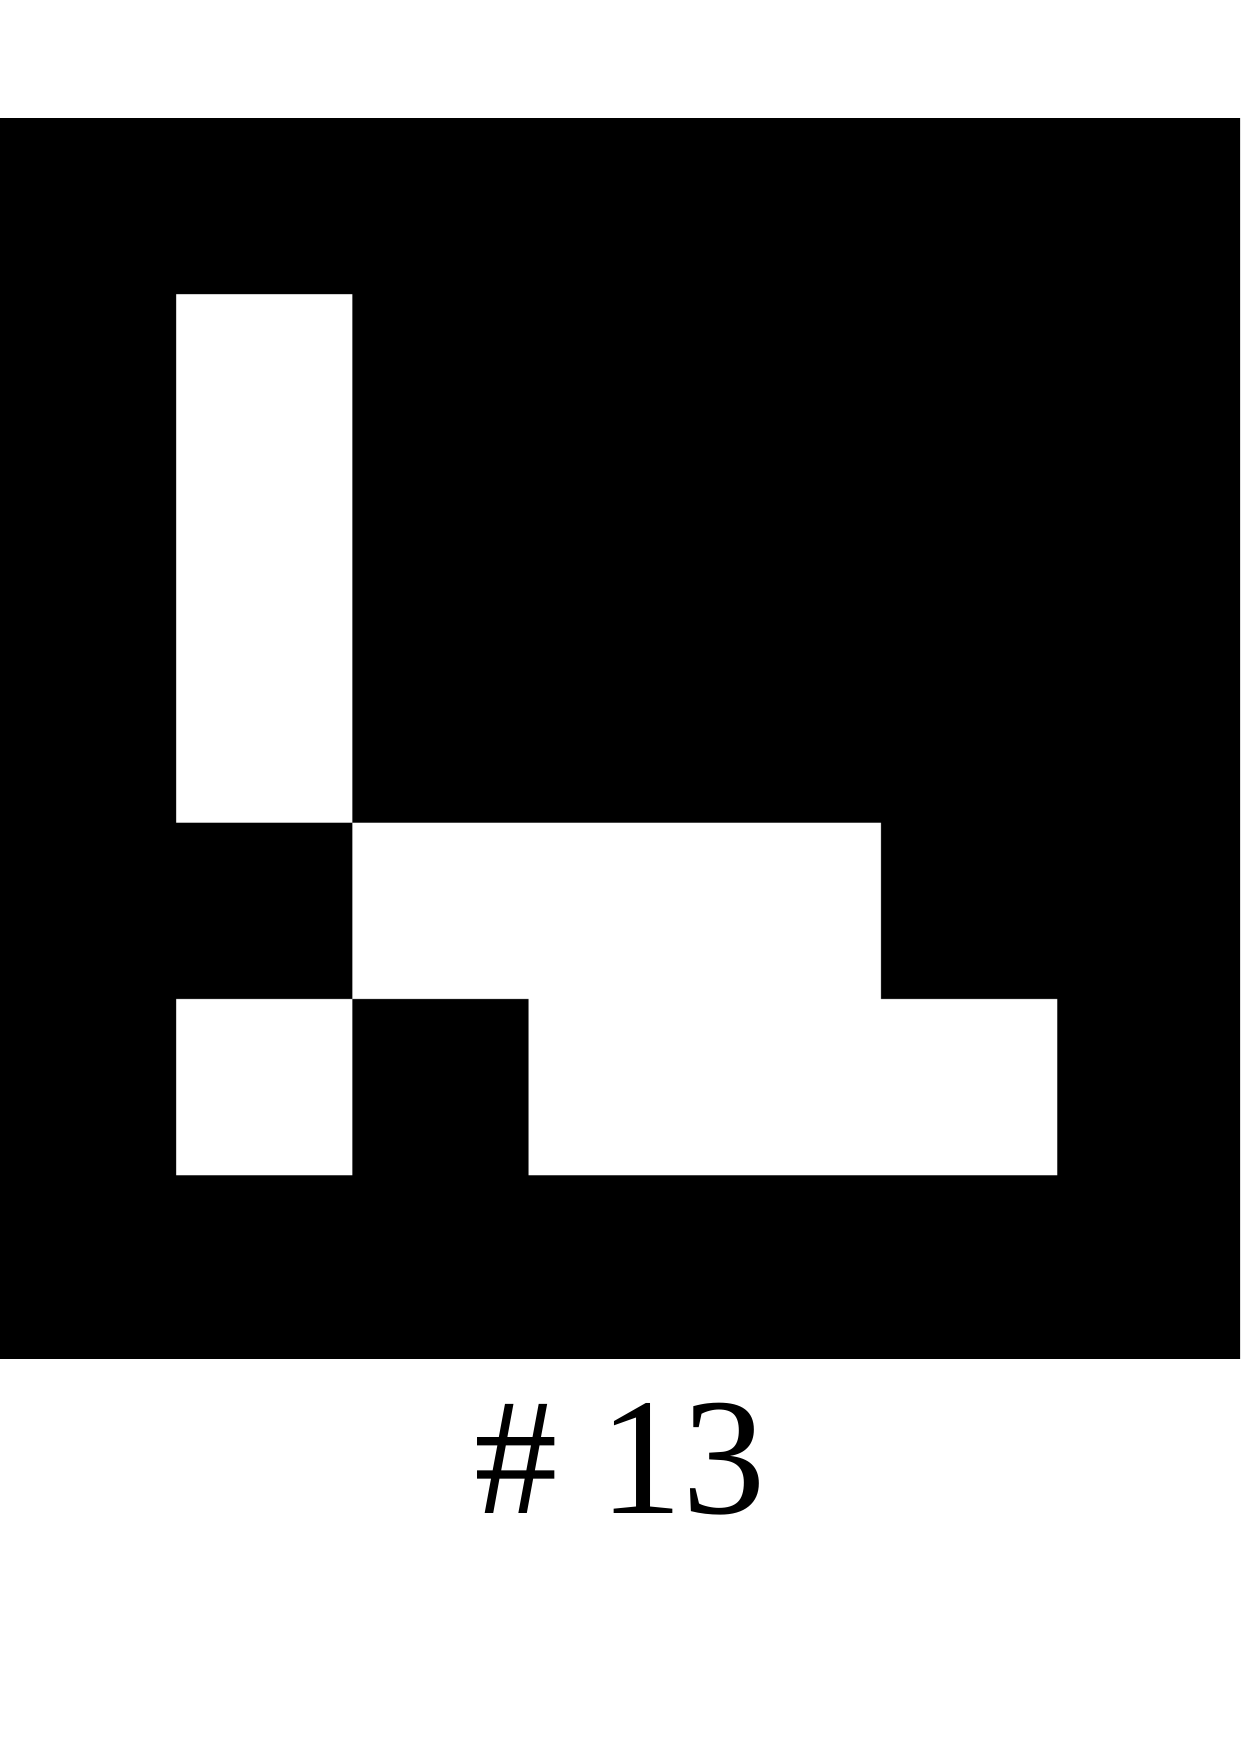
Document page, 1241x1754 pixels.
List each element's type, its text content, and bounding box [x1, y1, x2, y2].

text # 13 [118, 1359, 1122, 1550]
picture [0, 118, 1241, 1359]
